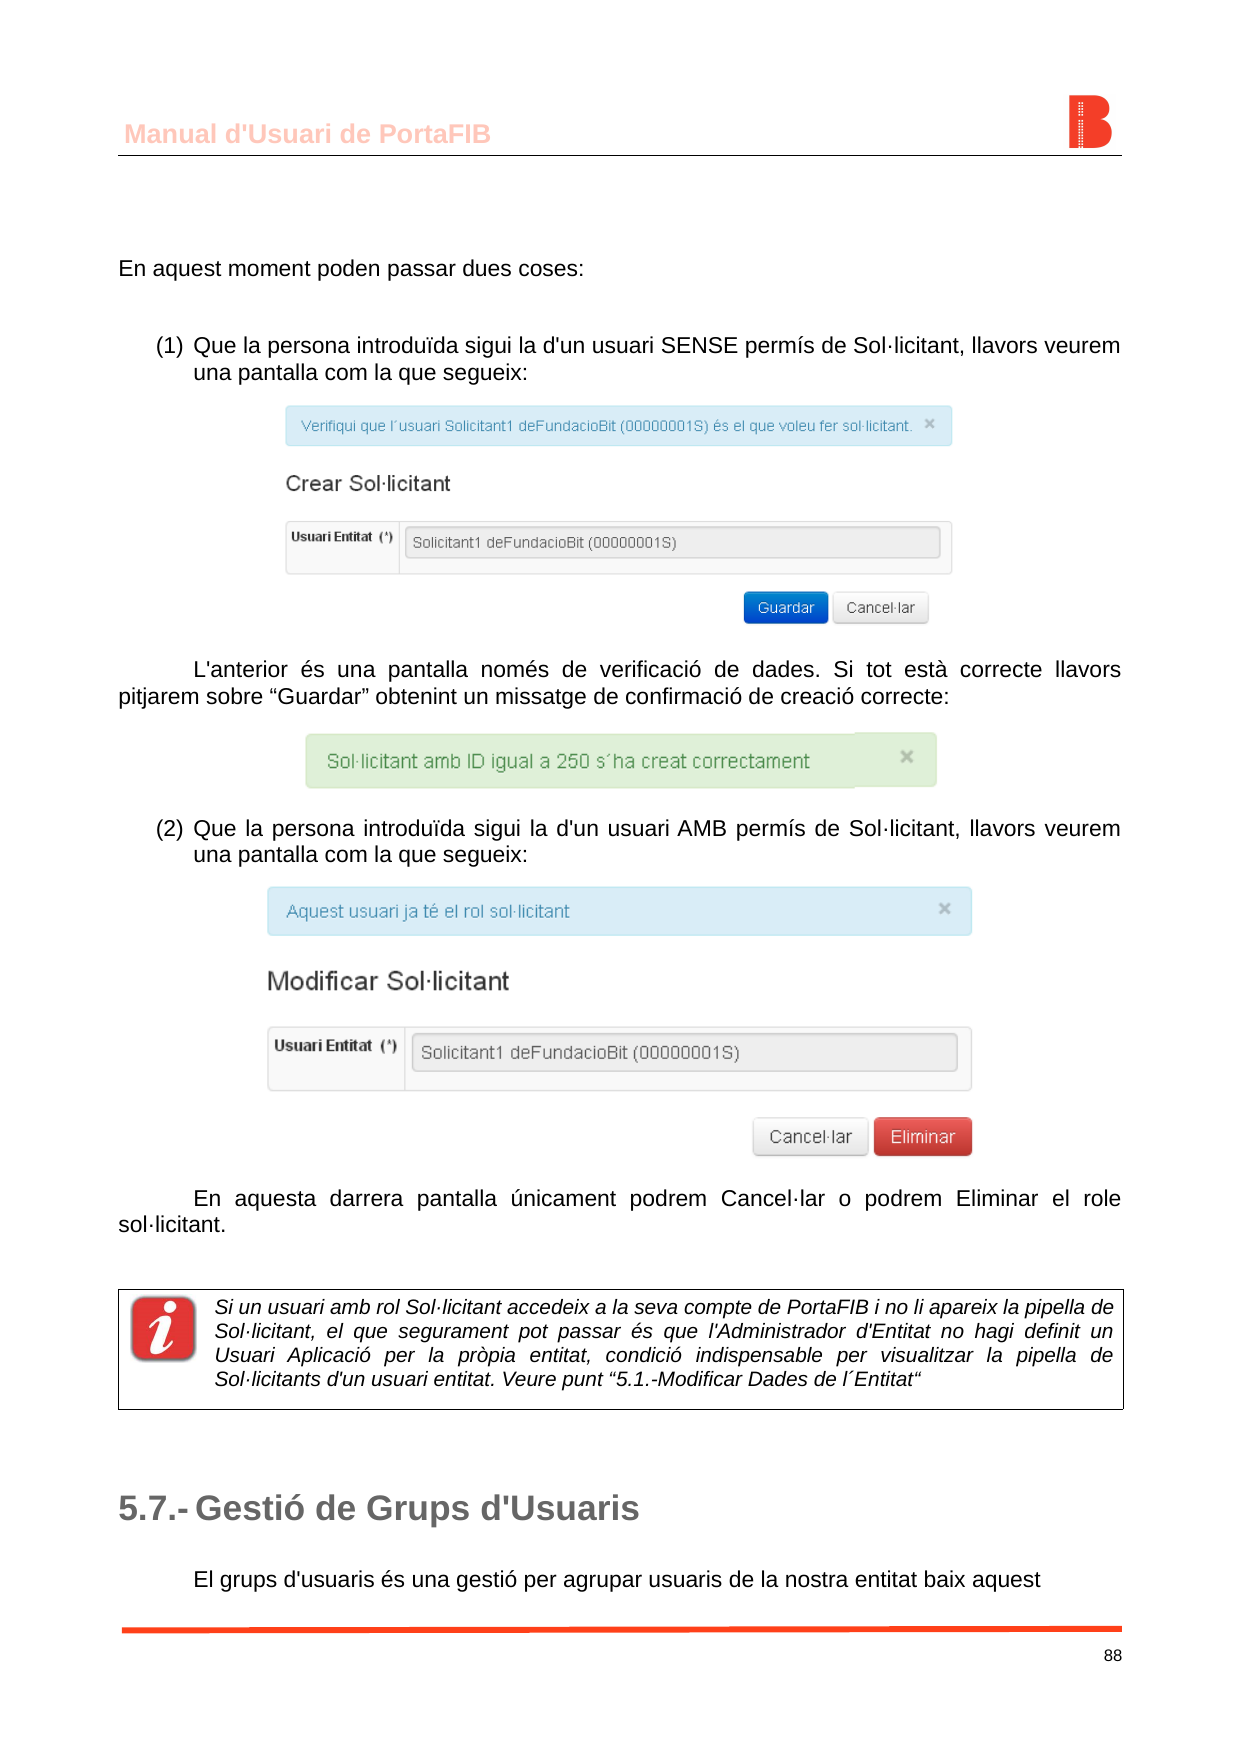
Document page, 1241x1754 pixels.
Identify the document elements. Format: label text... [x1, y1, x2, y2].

table_header Si un usuari amb rol Sol·licitant accedeix a la seva compte de PortaFIB i no li apareix la pipella de Sol·licitant, el que segurament pot passar és que l'Administrador d'Entitat no hagi definit un Usuari Aplicació per la pròpia entitat, condició indispensable per visualitzar la pipella de Sol·licitants d'un usuari entitat. Veure punt “5.1.-Modificar Dades de l´Entitat“ [209, 1290, 1123, 1409]
picture [293, 721, 947, 803]
list Que la persona introduïda sigui la d'un usuari SENSE permís de Sol·licitant, llavors veurem una pantalla com la que segueix: [156, 332, 1122, 385]
picture [252, 880, 988, 1173]
picture [1063, 94, 1117, 150]
picture [277, 397, 963, 644]
picture [129, 1294, 198, 1363]
text En aquesta darrera pantalla únicament podrem Cancel·lar o podrem Eliminar el role sol·licitant. [118, 1185, 1122, 1238]
list Que la persona introduïda sigui la d'un usuari AMB permís de Sol·licitant, llavors veurem una pantalla com la que segueix: [156, 815, 1122, 867]
table_header [119, 1290, 209, 1409]
subtitle Gestió de Grups d'Usuaris [118, 1487, 1122, 1527]
text L'anterior és una pantalla només de verificació de dades. Si tot està correcte llavors pitjarem sobre “Guardar” obtenint un missatge de confirmació de creació correcte: [118, 656, 1122, 709]
text En aquest moment poden passar dues coses: [118, 254, 1122, 281]
text El grups d'usuaris és una gestió per agrupar usuaris de la nostra entitat baix aquest [118, 1566, 1122, 1593]
